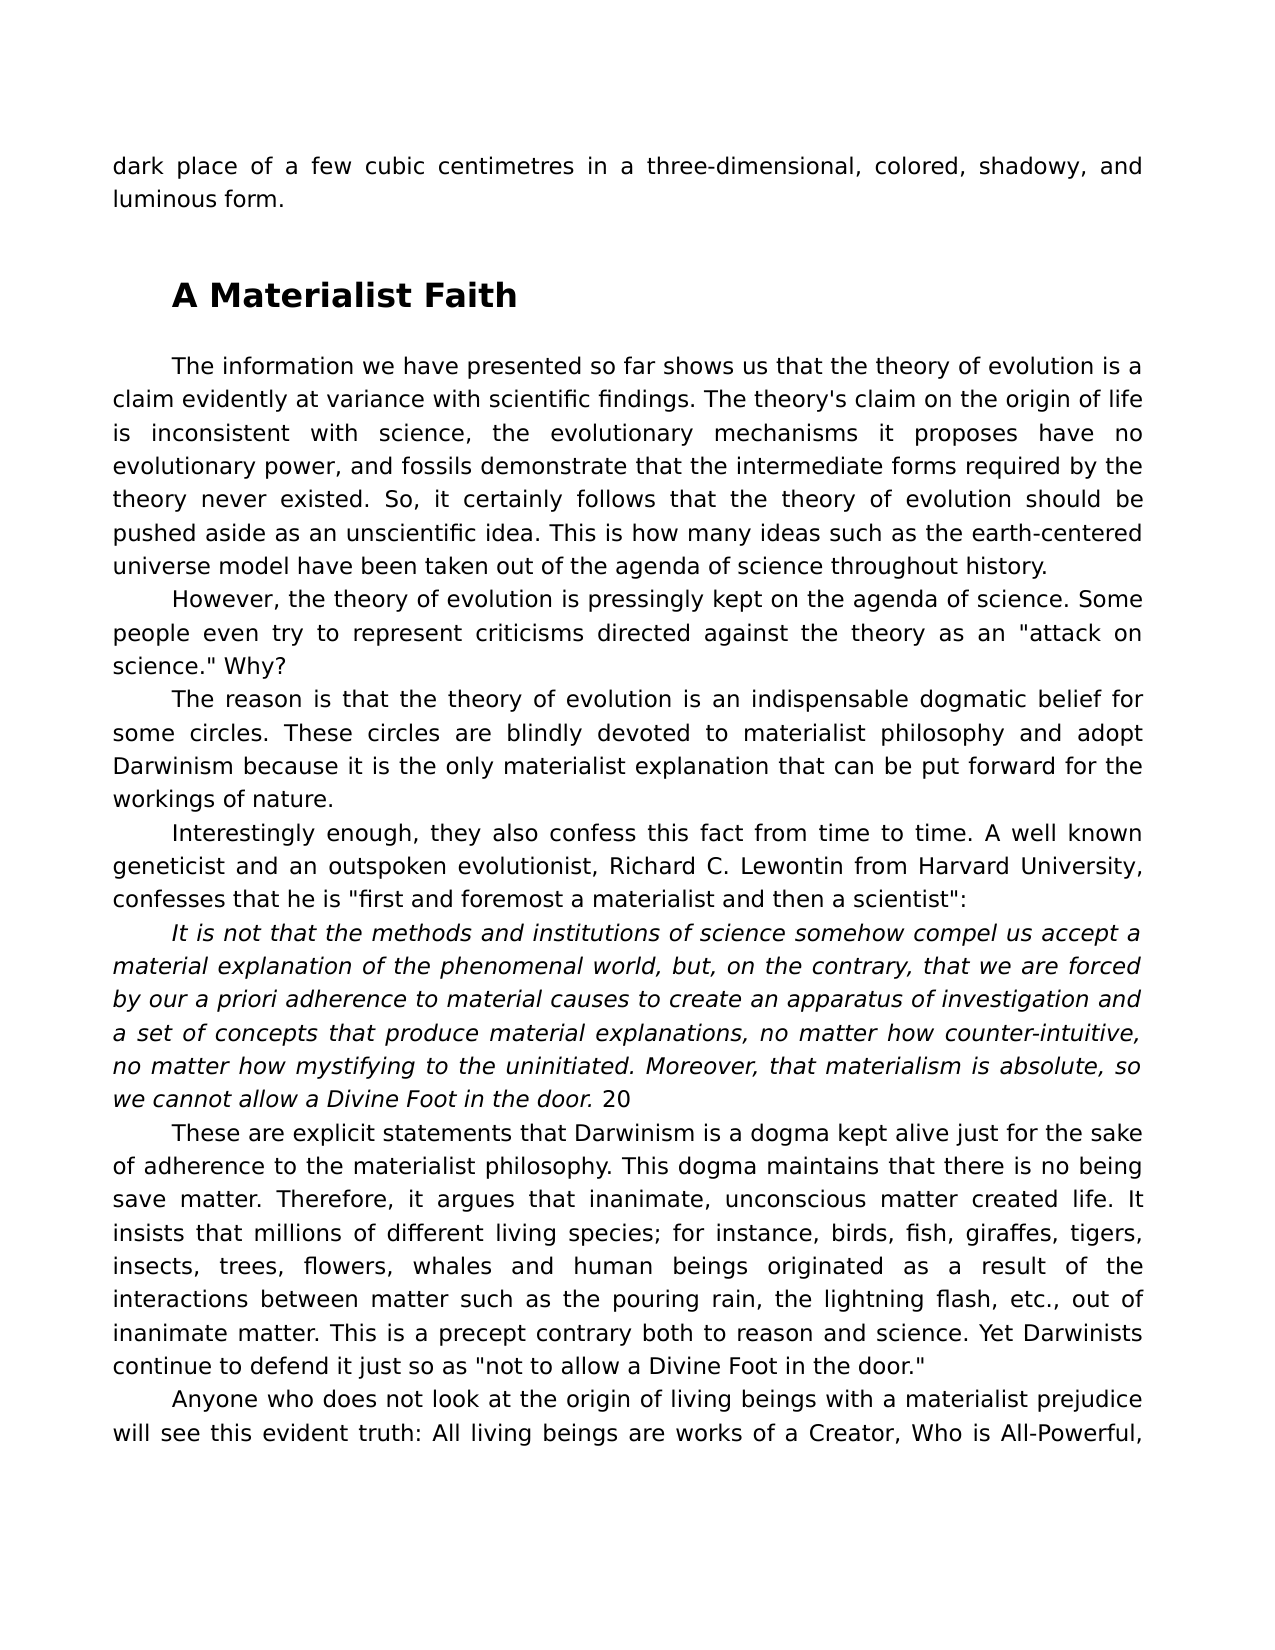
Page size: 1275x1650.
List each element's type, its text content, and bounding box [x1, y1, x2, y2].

text Interestingly enough, they also confess this fact from time to time. A well known geneticist and an outspoken evolutionist, Richard C. Lewontin from Harvard University, confesses that he is "first and foremost a materialist and then a scientist": [112, 814, 1145, 914]
text However, the theory of evolution is pressingly kept on the agenda of science. Some people even try to represent criticisms directed against the theory as an "attack on science." Why? [112, 581, 1145, 681]
text These are explicit statements that Darwinism is a dogma kept alive just for the sake of adherence to the materialist philosophy. This dogma maintains that there is no being save matter. Therefore, it argues that inanimate, unconscious matter created life. It insists that millions of different living species; for instance, birds, fish, giraffes, tigers, insects, trees, flowers, whales and human beings originated as a result of the interactions between matter such as the pouring rain, the lightning flash, etc., out of inanimate matter. This is a precept contrary both to reason and science. Yet Darwinists continue to defend it just so as "not to allow a Divine Foot in the door." [112, 1114, 1145, 1381]
text The reason is that the theory of evolution is an indispensable dogmatic belief for some circles. These circles are blindly devoted to materialist philosophy and adopt Darwinism because it is the only materialist explanation that can be put forward for the workings of nature. [112, 681, 1145, 814]
text The information we have presented so far shows us that the theory of evolution is a claim evidently at variance with scientific findings. The theory's claim on the origin of life is inconsistent with science, the evolutionary mechanisms it proposes have no evolutionary power, and fossils demonstrate that the intermediate forms required by the theory never existed. So, it certainly follows that the theory of evolution should be pushed aside as an unscientific idea. This is how many ideas such as the earth-centered universe model have been taken out of the agenda of science throughout history. [112, 348, 1145, 581]
text It is not that the methods and institutions of science somehow compel us accept a material explanation of the phenomenal world, but, on the contrary, that we are forced by our a priori adherence to material causes to create an apparatus of investigation and a set of concepts that produce material explanations, no matter how counter-intuitive, no matter how mystifying to the uninitiated. Moreover, that materialism is absolute, so we cannot allow a Divine Foot in the door. 20 [112, 914, 1145, 1114]
text A Materialist Faith [112, 281, 1145, 314]
text dark place of a few cubic centimetres in a three-dimensional, colored, shadowy, and luminous form. [112, 148, 1145, 214]
text Anyone who does not look at the origin of living beings with a materialist prejudice will see this evident truth: All living beings are works of a Creator, Who is All-Powerful, [112, 1381, 1145, 1448]
